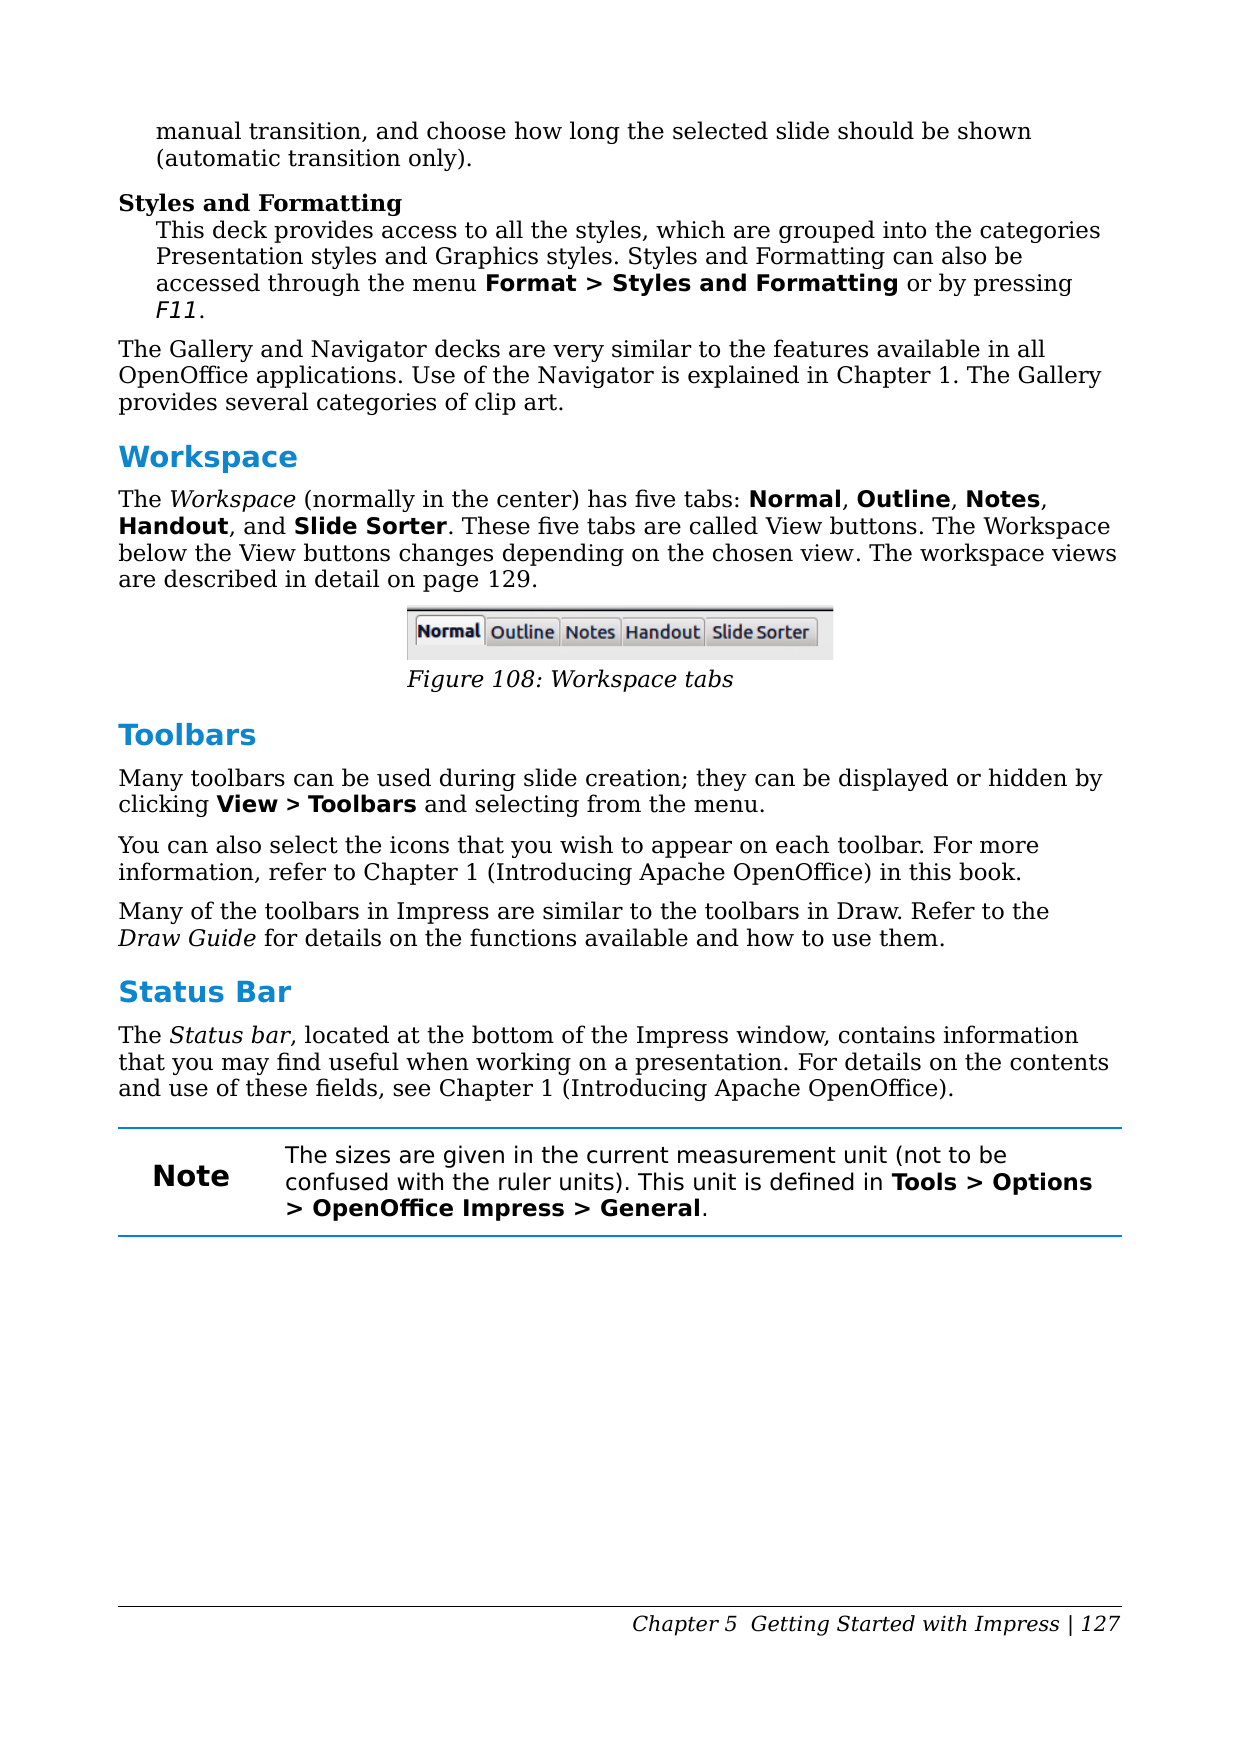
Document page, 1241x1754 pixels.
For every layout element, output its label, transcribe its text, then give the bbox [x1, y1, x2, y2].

table_header The sizes are given in the current measurement unit (not to be confused with the ruler units). This unit is defined in Tools > Options > OpenOffice Impress > General. [264, 1129, 1122, 1235]
text This deck provides access to all the styles, which are grouped into the categories Presentation styles and Graphics styles. Styles and Formatting can also be accessed through the menu Format > Styles and Formatting or by pressing F11. [156, 217, 1122, 323]
text The Gallery and Navigator decks are very similar to the features available in all OpenOffice applications. Use of the Navigator is explained in Chapter 1. The Gallery provides several categories of clip art. [118, 336, 1122, 416]
table_header Note [118, 1129, 263, 1235]
text Many toolbars can be used during slide creation; they can be displayed or hidden by clicking View > Toolbars and selecting from the menu. [118, 765, 1122, 820]
picture [407, 605, 834, 660]
subtitle Workspace [118, 440, 1122, 474]
text The Workspace (normally in the center) has five tabs: Normal, Outline, Notes, Handout, and Slide Sorter. These five tabs are called View buttons. The Workspace below the View buttons changes depending on the chosen view. The workspace views are described in detail on page 129. [118, 487, 1122, 593]
text Many of the toolbars in Impress are similar to the toolbars in Draw. Refer to the Draw Guide for details on the functions available and how to use them. [118, 898, 1122, 951]
text The Status bar, located at the bottom of the Impress window, contains information that you may find useful when working on a presentation. For details on the contents and use of these fields, see Chapter 1 (Introducing Apache OpenOffice). [118, 1022, 1122, 1102]
text manual transition, and choose how long the selected slide should be shown (automatic transition only). [156, 118, 1122, 171]
text You can also select the icons that you wish to appear on each toolbar. For more information, refer to Chapter 1 (Introducing Apache OpenOffice) in this book. [118, 832, 1122, 886]
text Styles and Formatting [118, 190, 1122, 217]
subtitle Toolbars [118, 719, 1122, 753]
subtitle Status Bar [118, 976, 1122, 1010]
text Figure : Workspace tabs [407, 666, 833, 693]
